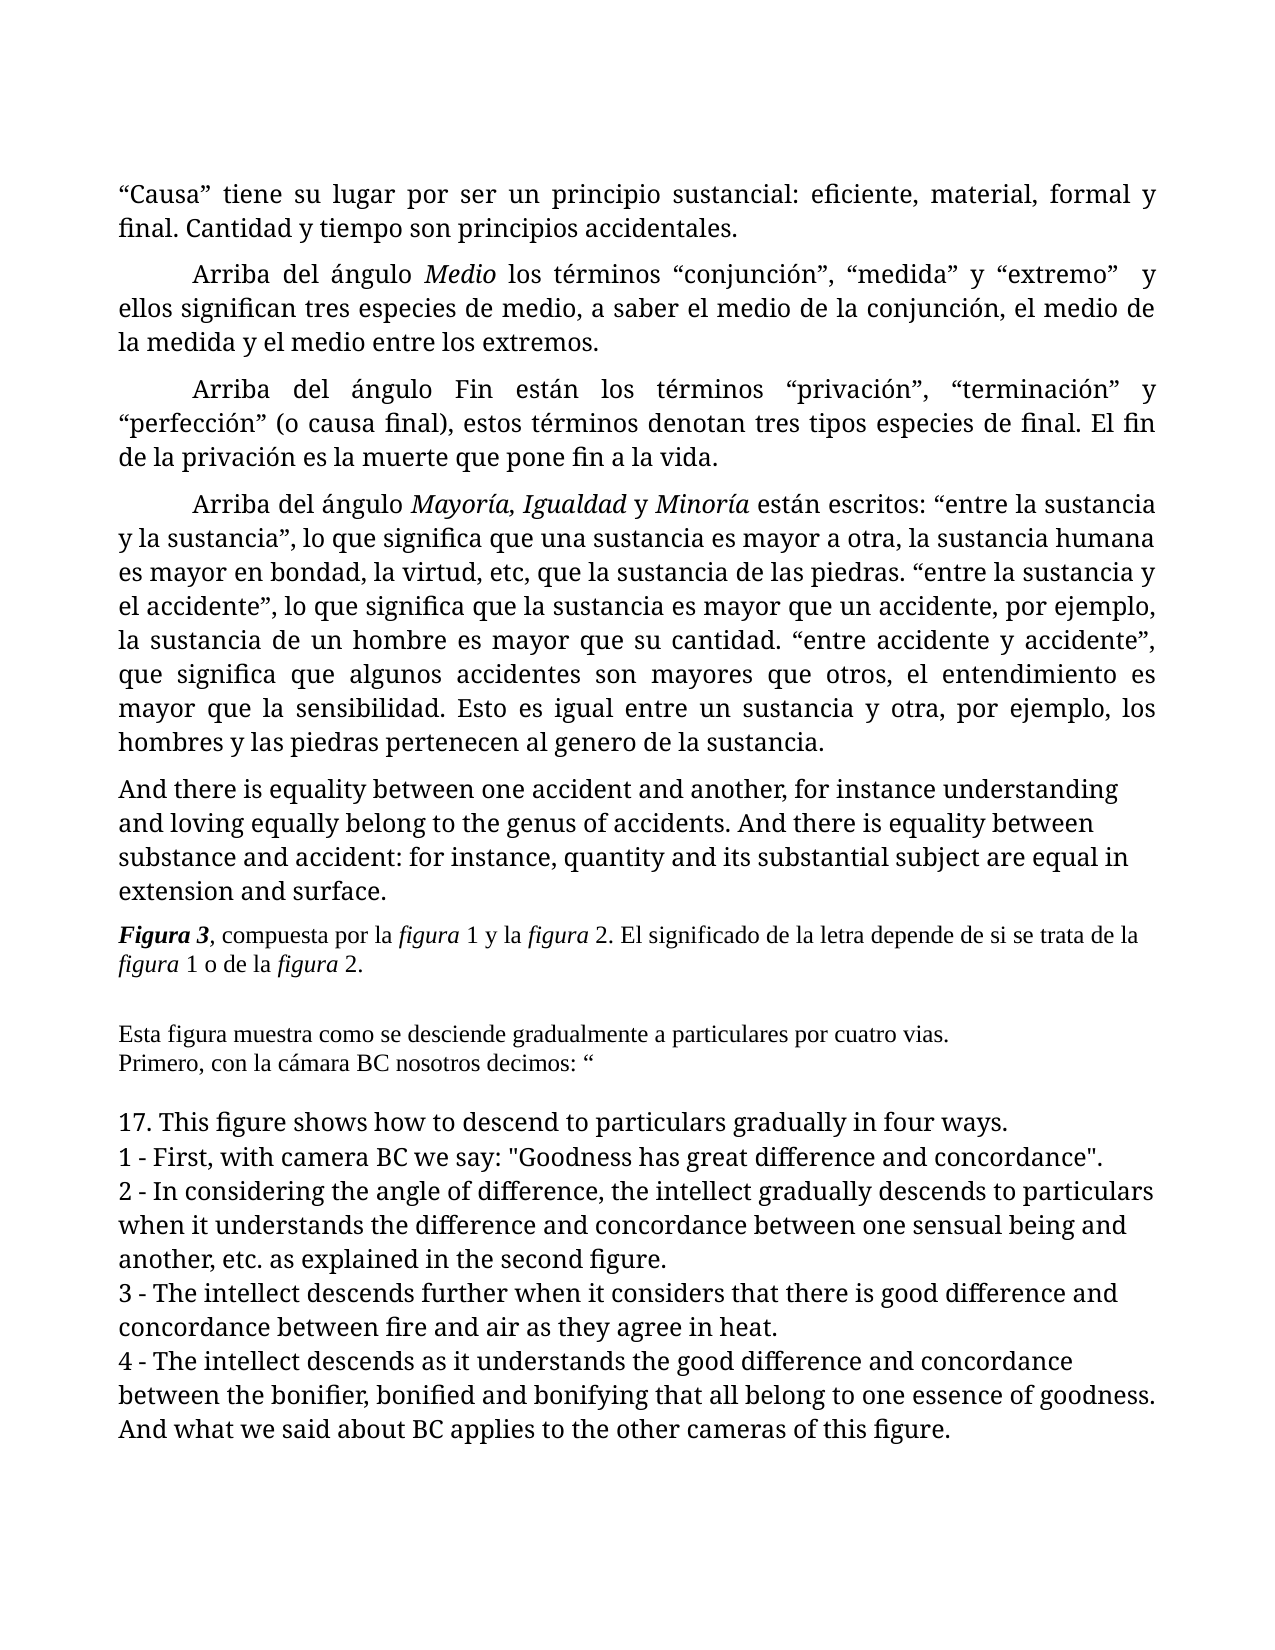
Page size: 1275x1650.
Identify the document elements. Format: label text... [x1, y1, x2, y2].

text “Causa” tiene su lugar por ser un principio sustancial: eficiente, material, formal y final. Cantidad y tiempo son principios accidentales. [118, 176, 1157, 244]
text Esta figura muestra como se desciende gradualmente a particulares por cuatro vias. [118, 1019, 1157, 1048]
text Arriba del ángulo Fin están los términos “privación”, “terminación” y “perfección” (o causa final), estos términos denotan tres tipos especies de final. El fin de la privación es la muerte que pone fin a la vida. [118, 372, 1157, 474]
text And there is equality between one accident and another, for instance understanding and loving equally belong to the genus of accidents. And there is equality between substance and accident: for instance, quantity and its substantial subject are equal in extension and surface. [118, 771, 1157, 908]
text Arriba del ángulo Mayoría, Igualdad y Minoría están escritos: “entre la sustancia y la sustancia”, lo que significa que una sustancia es mayor a otra, la sustancia humana es mayor en bondad, la virtud, etc, que la sustancia de las piedras. “entre la sustancia y el accidente”, lo que significa que la sustancia es mayor que un accidente, por ejemplo, la sustancia de un hombre es mayor que su cantidad. “entre accidente y accidente”, que significa que algunos accidentes son mayores que otros, el entendimiento es mayor que la sensibilidad. Esto es igual entre un sustancia y otra, por ejemplo, los hombres y las piedras pertenecen al genero de la sustancia. [118, 486, 1157, 759]
text Figura 3, compuesta por la figura 1 y la figura 2. El significado de la letra depende de si se trata de la figura 1 o de la figura 2. [118, 920, 1157, 978]
text Arriba del ángulo Medio los términos “conjunción”, “medida” y “extremo” y ellos significan tres especies de medio, a saber el medio de la conjunción, el medio de la medida y el medio entre los extremos. [118, 257, 1157, 359]
text 17. This figure shows how to descend to particulars gradually in four ways. 1 - First, with camera BC we say: "Goodness has great difference and concordance". 2 - In considering the angle of difference, the intellect gradually descends to particulars when it understands the difference and concordance between one sensual being and another, etc. as explained in the second figure. 3 - The intellect descends further when it considers that there is good difference and concordance between fire and air as they agree in heat. 4 - The intellect descends as it understands the good difference and concordance between the bonifier, bonified and bonifying that all belong to one essence of goodness. And what we said about BC applies to the other cameras of this figure. [118, 1105, 1157, 1446]
text Primero, con la cámara BC nosotros decimos: “ [118, 1048, 1157, 1076]
